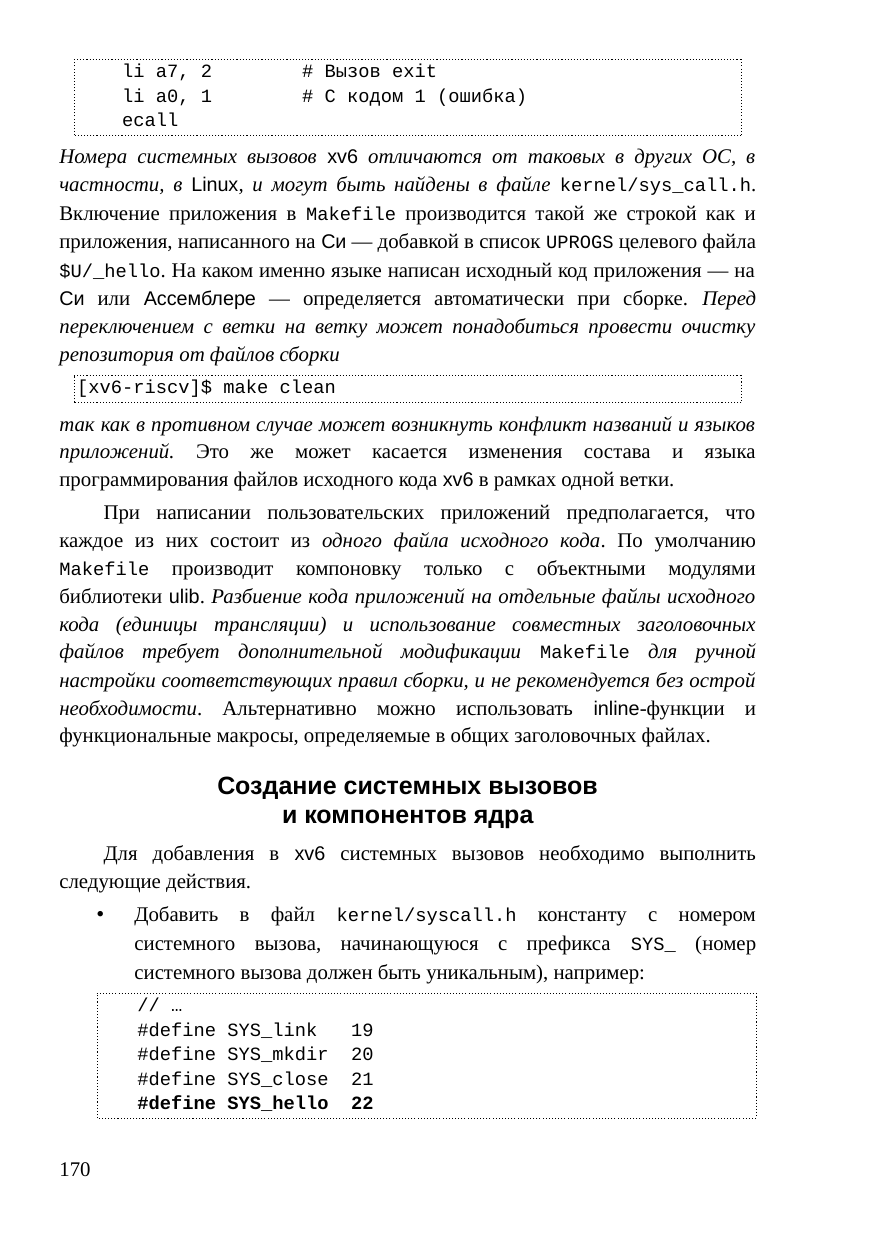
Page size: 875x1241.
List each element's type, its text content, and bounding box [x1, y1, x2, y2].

list // … #define SYS_link 19 #define SYS_mkdir 20 #define SYS_close 21 #define SYS_hello 22 [97, 993, 756, 1118]
text [xv6-riscv]$ make clean [74, 375, 741, 402]
subtitle Создание системных вызовов и компонентов ядра [118, 771, 697, 829]
list Добавить в файл kernel/syscall.h константу с номером системного вызова, начинающуюся с префикса SYS_ (номер системного вызова должен быть уникальным), например: [97, 902, 756, 984]
text так как в противном случае может возникнуть конфликт названий и языков приложений. Это же может касается изменения состава и языка программирования файлов исходного кода xv6 в рамках одной ветки. [59, 411, 756, 491]
text Для добавления в xv6 системных вызовов необходимо выполнить следующие действия. [59, 841, 756, 893]
text Номера системных вызовов xv6 отличаются от таковых в других ОС, в частности, в Linux, и могут быть найдены в файле kernel/sys_call.h. Включение приложения в Makefile производится такой же строкой как и приложения, написанного на Си — добавкой в список UPROGS целевого файла $U/_hello. На каком именно языке написан исходный код приложения — на Си или Ассемблере — определяется автоматически при сборке. Перед переключением с ветки на ветку может понадобиться провести очистку репозитория от файлов сборки [59, 144, 756, 366]
text li a7, 2 # Вызов exit li a0, 1 # С кодом 1 (ошибка) ecall [74, 59, 741, 135]
text При написании пользовательских приложений предполагается, что каждое из них состоит из одного файла исходного кода. По умолчанию Makefile производит компоновку только с объектными модулями библиотеки ulib. Разбиение кода приложений на отдельные файлы исходного кода (единицы трансляции) и использование совместных заголовочных файлов требует дополнительной модификации Makefile для ручной настройки соответствующих правил сборки, и не рекомендуется без острой необходимости. Альтернативно можно использовать inline-функции и функциональные макросы, определяемые в общих заголовочных файлах. [59, 500, 756, 747]
